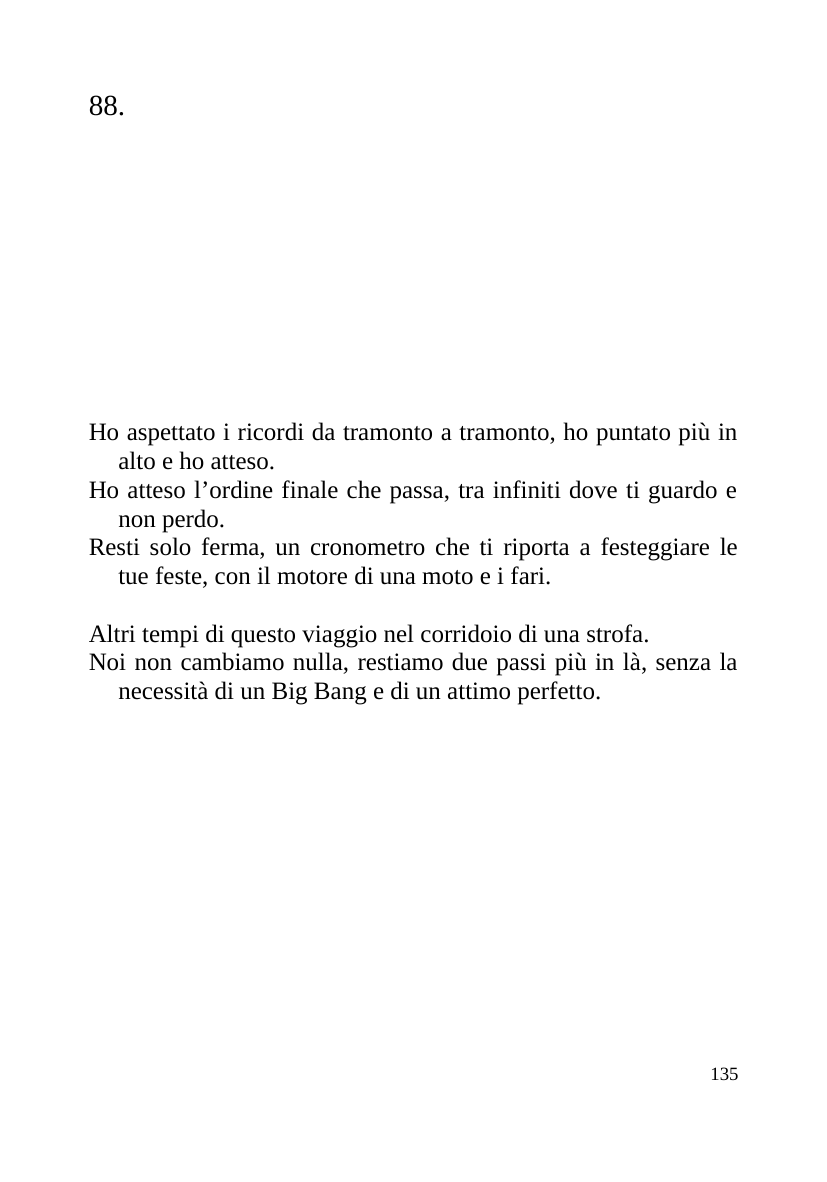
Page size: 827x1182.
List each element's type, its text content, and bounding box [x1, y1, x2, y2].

subtitle 88. [88, 88, 738, 122]
text Ho aspettato i ricordi da tramonto a tramonto, ho puntato più in alto e ho atteso. [88, 417, 738, 475]
text Altri tempi di questo viaggio nel corridoio di una strofa. [88, 619, 738, 647]
text Resti solo ferma, un cronometro che ti riporta a festeggiare le tue feste, con il motore di una moto e i fari. [88, 532, 738, 590]
text Ho atteso l’ordine finale che passa, tra infiniti dove ti guardo e non perdo. [88, 475, 738, 532]
text Noi non cambiamo nulla, restiamo due passi più in là, senza la necessità di un Big Bang e di un attimo perfetto. [88, 647, 738, 705]
